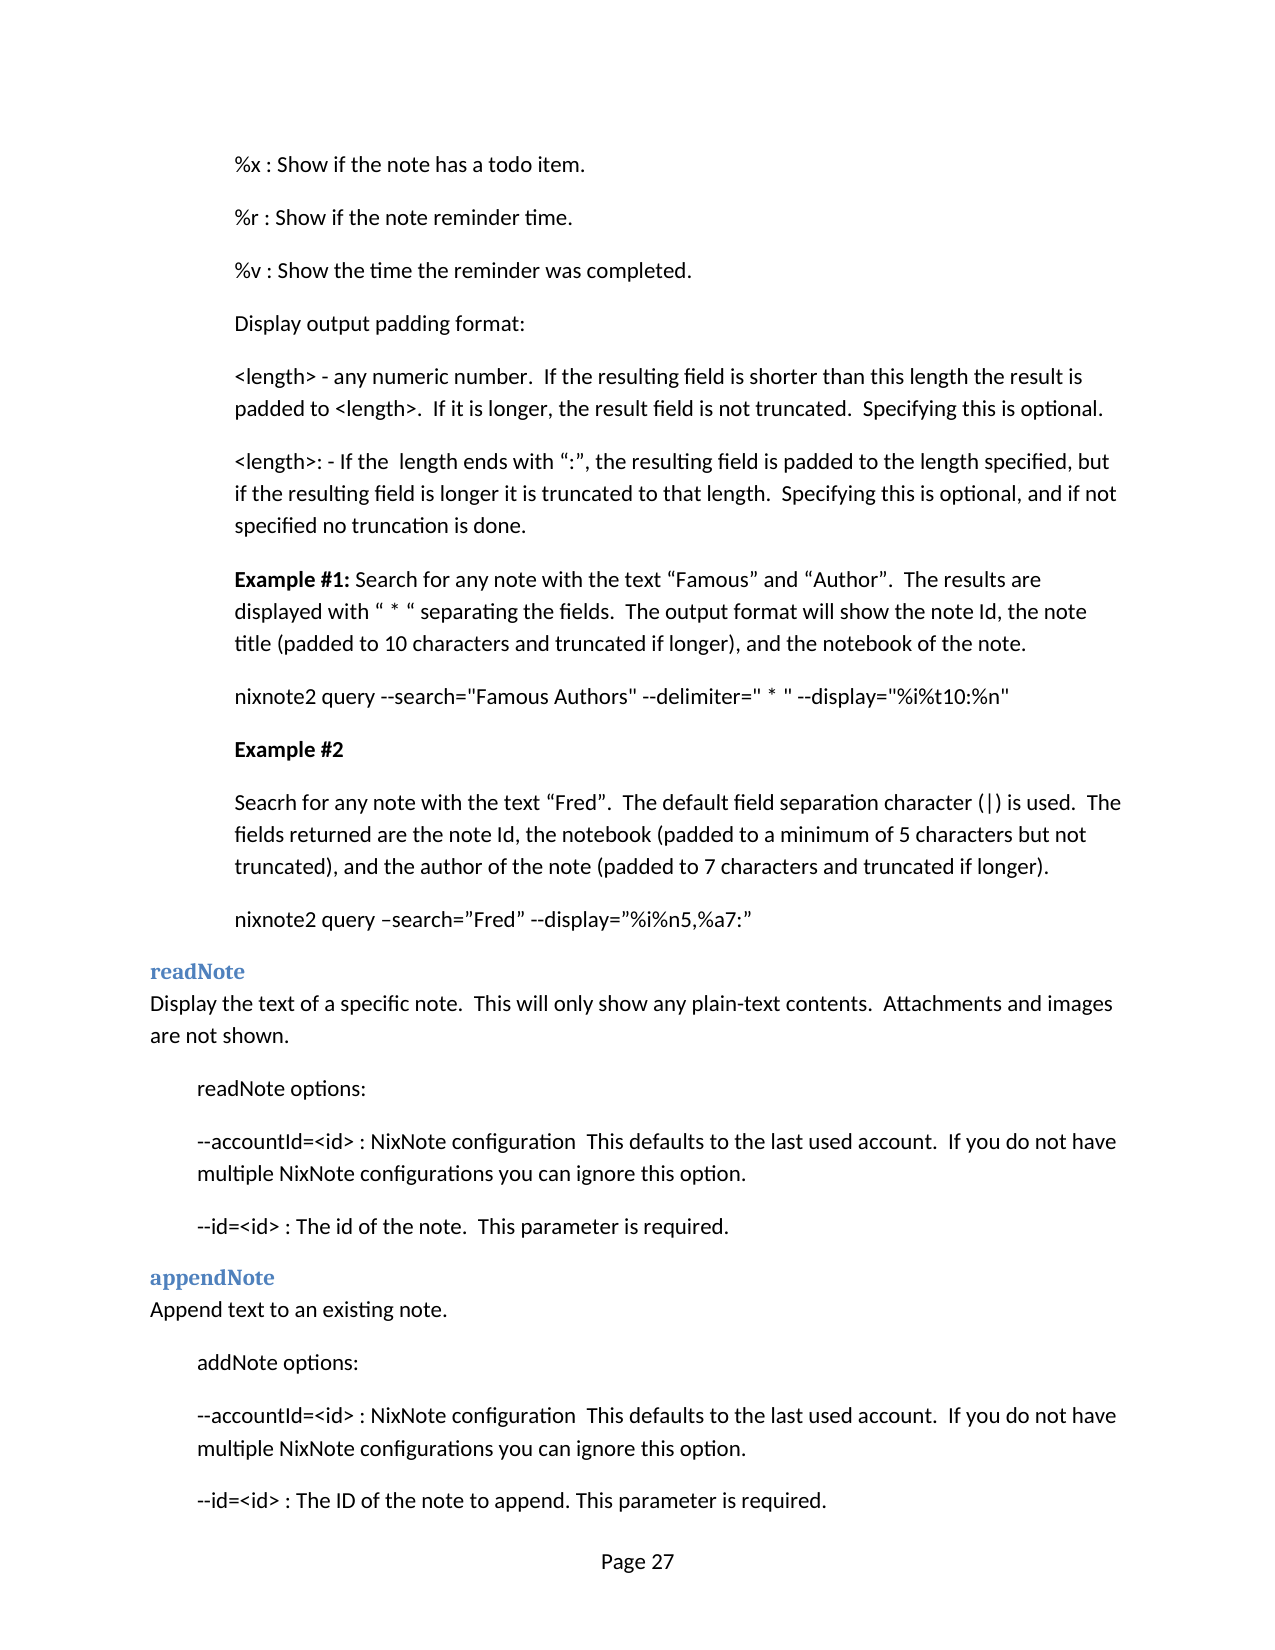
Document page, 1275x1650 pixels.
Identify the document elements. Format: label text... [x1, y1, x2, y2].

subtitle readNote [150, 958, 1125, 985]
text --accountId=<id> : NixNote configuration This defaults to the last used account. If you do not have multiple NixNote configurations you can ignore this option. [197, 1127, 1125, 1187]
text nixnote2 query --search="Famous Authors" --delimiter=" * " --display="%i%t10:%n" [234, 682, 1125, 710]
text Example #1: Search for any note with the text “Famous” and “Author”. The results are displayed with “ * “ separating the fields. The output format will show the note Id, the note title (padded to 10 characters and truncated if longer), and the notebook of the note. [234, 565, 1125, 657]
text %r : Show if the note reminder time. [234, 203, 1125, 231]
text readNote options: [197, 1074, 1125, 1102]
text %v : Show the time the reminder was completed. [234, 256, 1125, 284]
text Display output padding format: [234, 309, 1125, 337]
text Example #2 [234, 735, 1125, 763]
text nixnote2 query –search=”Fred” --display=”%i%n5,%a7:” [234, 906, 1125, 933]
text Display the text of a specific note. This will only show any plain-text contents. Attachments and images are not shown. [150, 989, 1125, 1049]
text <length>: - If the length ends with “:”, the resulting field is padded to the length specified, but if the resulting field is longer it is truncated to that length. Specifying this is optional, and if not specified no truncation is done. [234, 447, 1125, 540]
text --id=<id> : The id of the note. This parameter is required. [197, 1212, 1125, 1240]
text --accountId=<id> : NixNote configuration This defaults to the last used account. If you do not have multiple NixNote configurations you can ignore this option. [197, 1401, 1125, 1462]
text addNote options: [197, 1348, 1125, 1376]
text Append text to an existing note. [150, 1295, 1125, 1323]
text --id=<id> : The ID of the note to append. This parameter is required. [197, 1487, 1125, 1515]
subtitle appendNote [150, 1265, 1125, 1292]
text <length> - any numeric number. If the resulting field is shorter than this length the result is padded to <length>. If it is longer, the result field is not truncated. Specifying this is optional. [234, 362, 1125, 422]
text %x : Show if the note has a todo item. [234, 150, 1125, 178]
text Seacrh for any note with the text “Fred”. The default field separation character (|) is used. The fields returned are the note Id, the notebook (padded to a minimum of 5 characters but not truncated), and the author of the note (padded to 7 characters and truncated if longer). [234, 788, 1125, 881]
